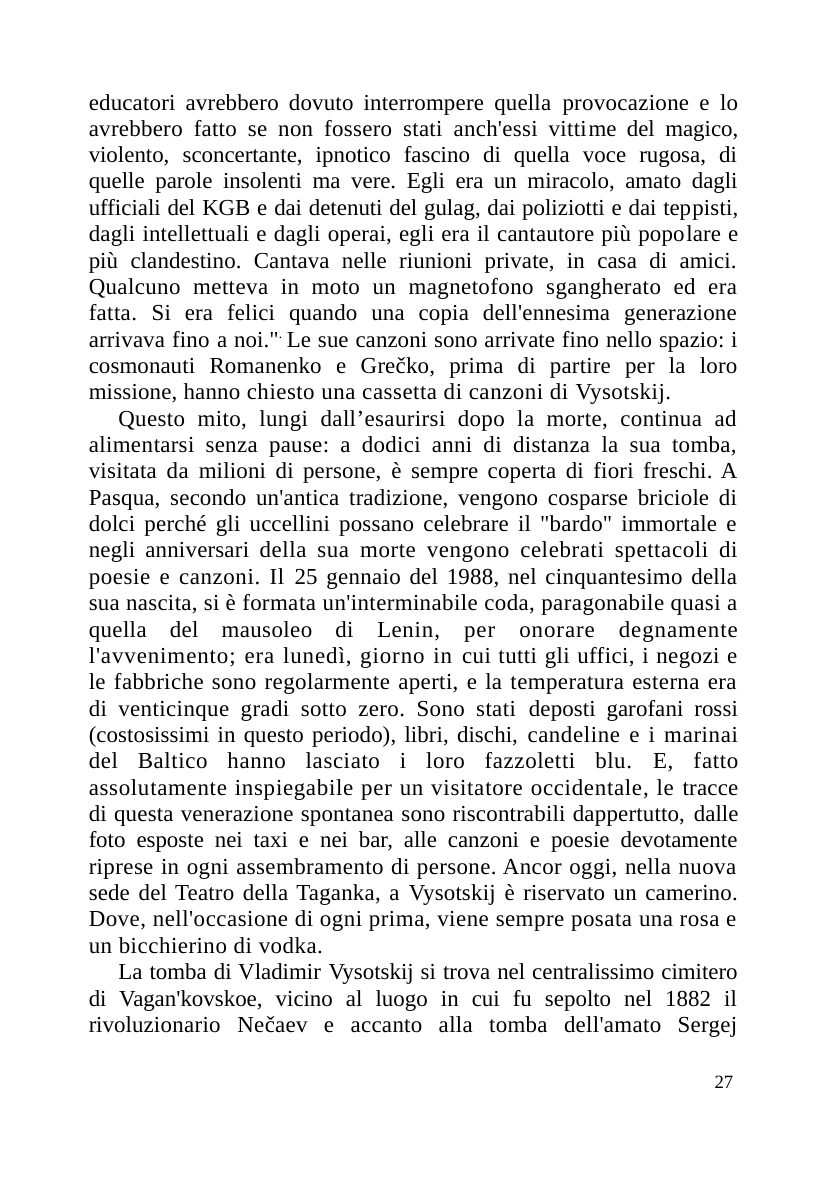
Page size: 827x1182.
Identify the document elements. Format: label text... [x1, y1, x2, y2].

text La tomba di Vladimir Vysotskij si trova nel centralissimo cimitero di Vagan'kovskoe, vicino al luogo in cui fu sepolto nel 1882 il rivoluzionario Nečaev e accanto alla tomba dell'amato Sergej [88, 958, 738, 1037]
text educatori avrebbero dovuto interrompere quella provocazione e lo avrebbero fatto se non fossero stati anch'essi vittime del magico, violento, sconcertante, ipnotico fascino di quella voce rugosa, di quelle parole insolenti ma vere. Egli era un miracolo, amato dagli ufficiali del KGB e dai detenuti del gulag, dai poliziotti e dai teppisti, dagli intellettuali e dagli operai, egli era il cantautore più popolare e più clandestino. Cantava nelle riunioni private, in casa di amici. Qualcuno metteva in moto un magnetofono sgangherato ed era fatta. Si era felici quando una copia dell'ennesima generazione arrivava fino a noi.". Le sue canzoni sono arrivate fino nello spazio: i cosmonauti Romanenko e Grečko, prima di partire per la loro missione, hanno chiesto una cassetta di canzoni di Vysotskij. [88, 88, 738, 405]
text Questo mito, lungi dall’esaurirsi dopo la morte, continua ad alimentarsi senza pause: a dodici anni di distanza la sua tomba, visitata da milioni di persone, è sempre coperta di fiori freschi. A Pasqua, secondo un'antica tradizione, vengono cosparse briciole di dolci perché gli uccellini possano celebrare il "bardo" immortale e negli anniversari della sua morte vengono celebrati spettacoli di poesie e canzoni. Il 25 gennaio del 1988, nel cinquantesimo della sua nascita, si è formata un'interminabile coda, paragonabile quasi a quella del mausoleo di Lenin, per onorare degnamente l'avvenimento; era lunedì, giorno in cui tutti gli uffici, i negozi e le fabbriche sono regolarmente aperti, e la temperatura esterna era di venticinque gradi sotto zero. Sono stati deposti garofani rossi (costosissimi in questo periodo), libri, dischi, candeline e i marinai del Baltico hanno lasciato i loro fazzoletti blu. E, fatto assolutamente inspiegabile per un visitatore occidentale, le tracce di questa venerazione spontanea sono riscontrabili dappertutto, dalle foto esposte nei taxi e nei bar, alle canzoni e poesie devotamente riprese in ogni assembramento di persone. Ancor oggi, nella nuova sede del Teatro della Taganka, a Vysotskij è riservato un camerino. Dove, nell'occasione di ogni prima, viene sempre posata una rosa e un bicchierino di vodka. [88, 405, 738, 958]
